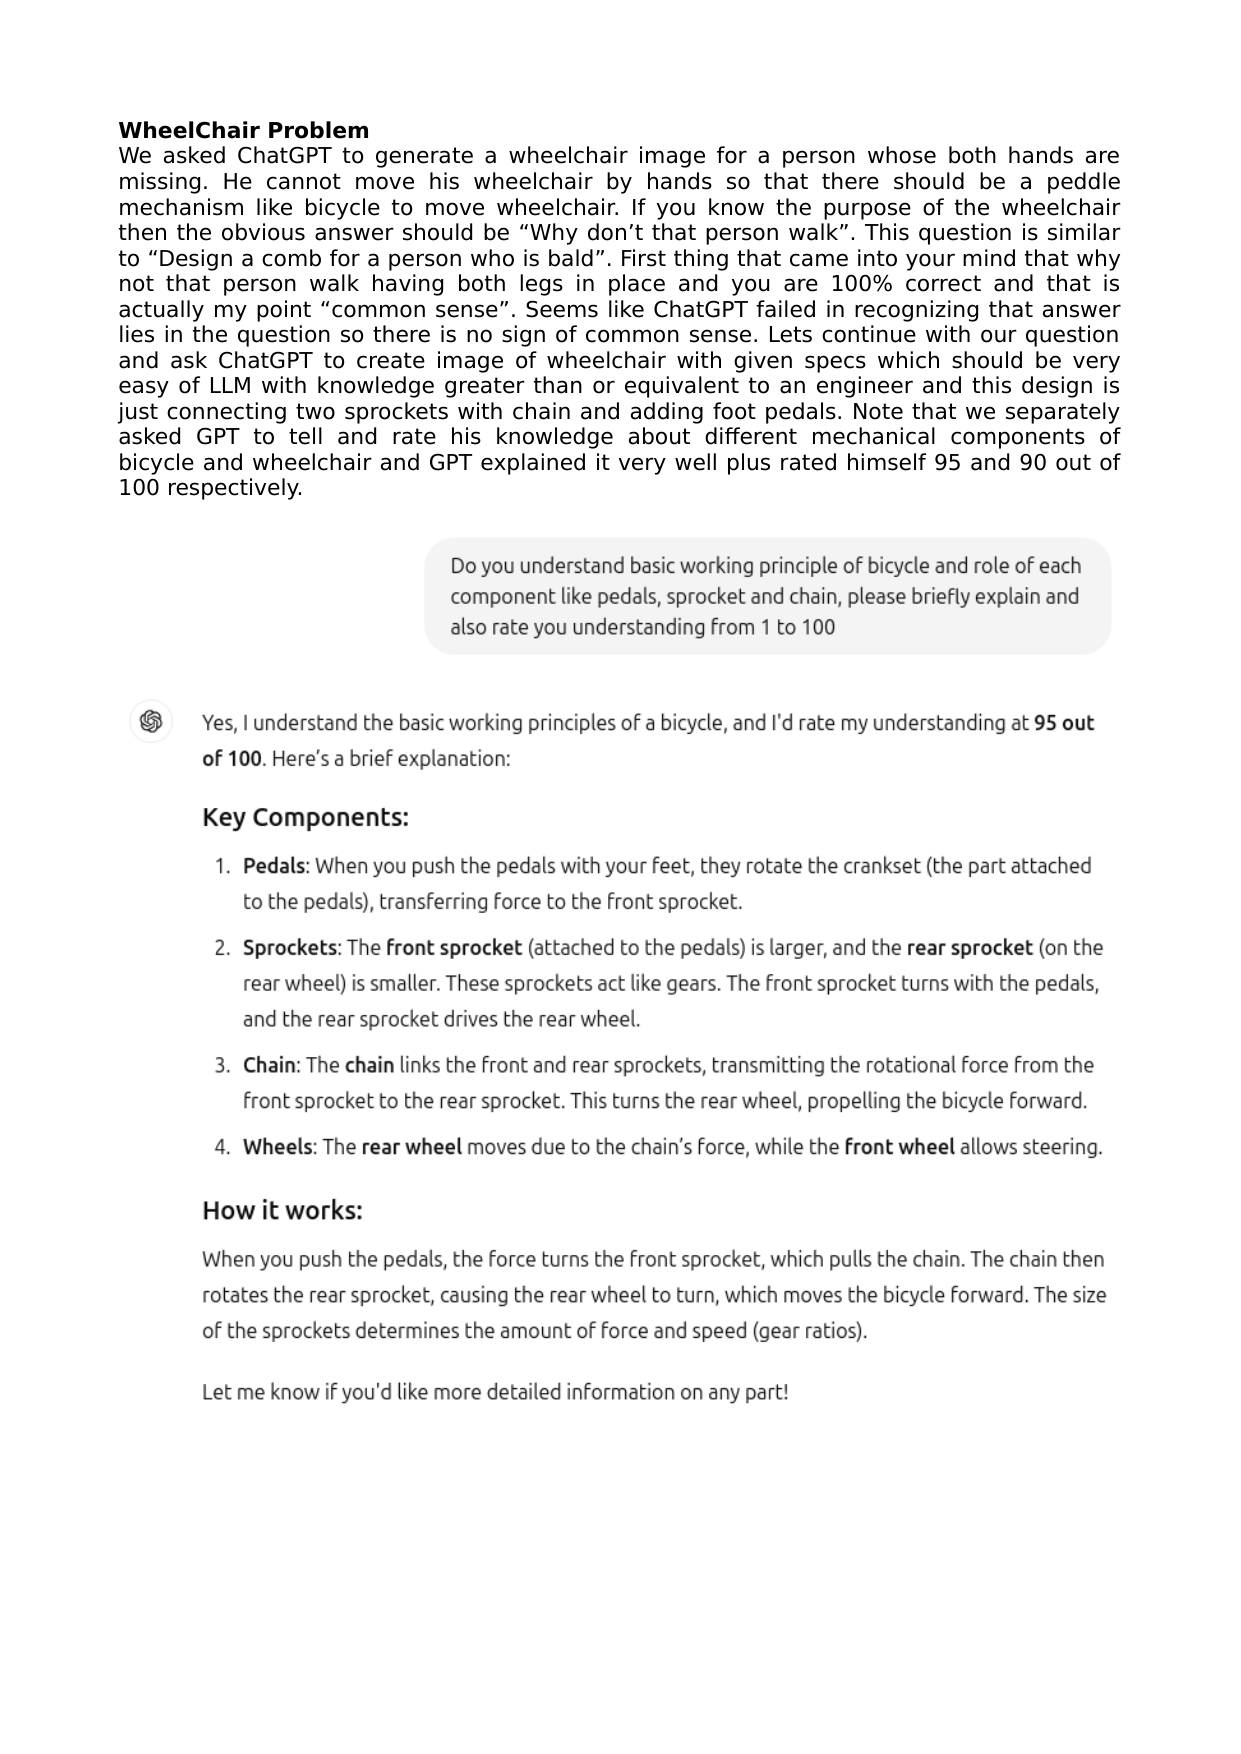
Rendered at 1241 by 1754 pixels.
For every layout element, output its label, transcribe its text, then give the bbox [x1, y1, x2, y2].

text WheelChair Problem [118, 118, 1122, 144]
picture [118, 526, 1123, 1420]
text We asked ChatGPT to generate a wheelchair image for a person whose both hands are missing. He cannot move his wheelchair by hands so that there should be a peddle mechanism like bicycle to move wheelchair. If you know the purpose of the wheelchair then the obvious answer should be “Why don’t that person walk”. This question is similar to “Design a comb for a person who is bald”. First thing that came into your mind that why not that person walk having both legs in place and you are 100% correct and that is actually my point “common sense”. Seems like ChatGPT failed in recognizing that answer lies in the question so there is no sign of common sense. Lets continue with our question and ask ChatGPT to create image of wheelchair with given specs which should be very easy of LLM with knowledge greater than or equivalent to an engineer and this design is just connecting two sprockets with chain and adding foot pedals. Note that we separately asked GPT to tell and rate his knowledge about different mechanical components of bicycle and wheelchair and GPT explained it very well plus rated himself 95 and 90 out of 100 respectively. [118, 144, 1122, 501]
